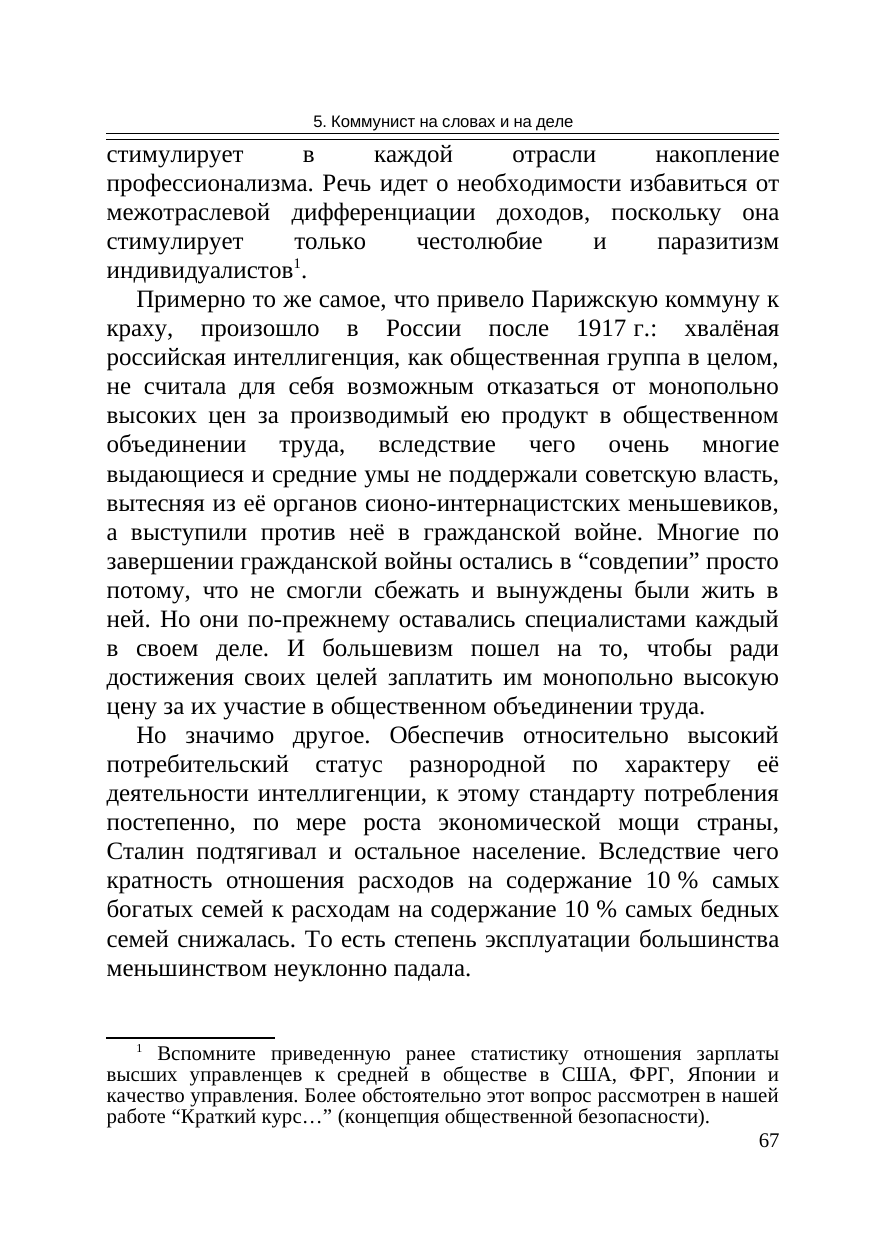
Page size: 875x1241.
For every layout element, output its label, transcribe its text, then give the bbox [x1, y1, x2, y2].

text Примерно то же самое, что привело Парижскую коммуну к краху, произошло в России после 1917 г.: хвалёная российская интеллигенция, как общественная группа в целом, не считала для себя возможным отказаться от монопольно высоких цен за производимый ею продукт в общественном объединении труда, вследствие чего очень многие выдающиеся и средние умы не поддержали советскую власть, вытесняя из её органов сионо-интернацистских меньшевиков, а выступили против неё в гражданской войне. Многие по завершении гражданской войны остались в “совдепии” просто потому, что не смогли сбежать и вынуждены были жить в ней. Но они по-прежнему оставались специалистами каждый в своем деле. И большевизм пошел на то, чтобы ради достижения своих целей заплатить им монопольно высокую цену за их участие в общественном объединении труда. [106, 284, 779, 720]
text Но значимо другое. Обеспечив относительно высокий потребительский статус разнородной по характеру её деятельности интеллигенции, к этому стандарту потребления постепенно, по мере роста экономической мощи страны, Сталин подтягивал и остальное население. Вследствие чего кратность отношения расходов на содержание 10 % самых богатых семей к расходам на содержание 10 % самых бедных семей снижалась. То есть степень эксплуатации большинства меньшинством неуклонно падала. [106, 720, 779, 982]
text Вспомните приведенную ранее статистику отношения зарплаты высших управленцев к средней в обществе в США, ФРГ, Японии и качество управления. Более обстоятельно этот вопрос рассмотрен в нашей работе “Краткий курс…” (концепция общественной безопасности). [106, 1044, 779, 1127]
text стимулирует в каждой отрасли накопление профессионализма. Речь идет о необходимости избавиться от межотраслевой дифференциации доходов, поскольку она стимулирует только честолюбие и паразитизм индивидуалистов. [106, 140, 779, 284]
